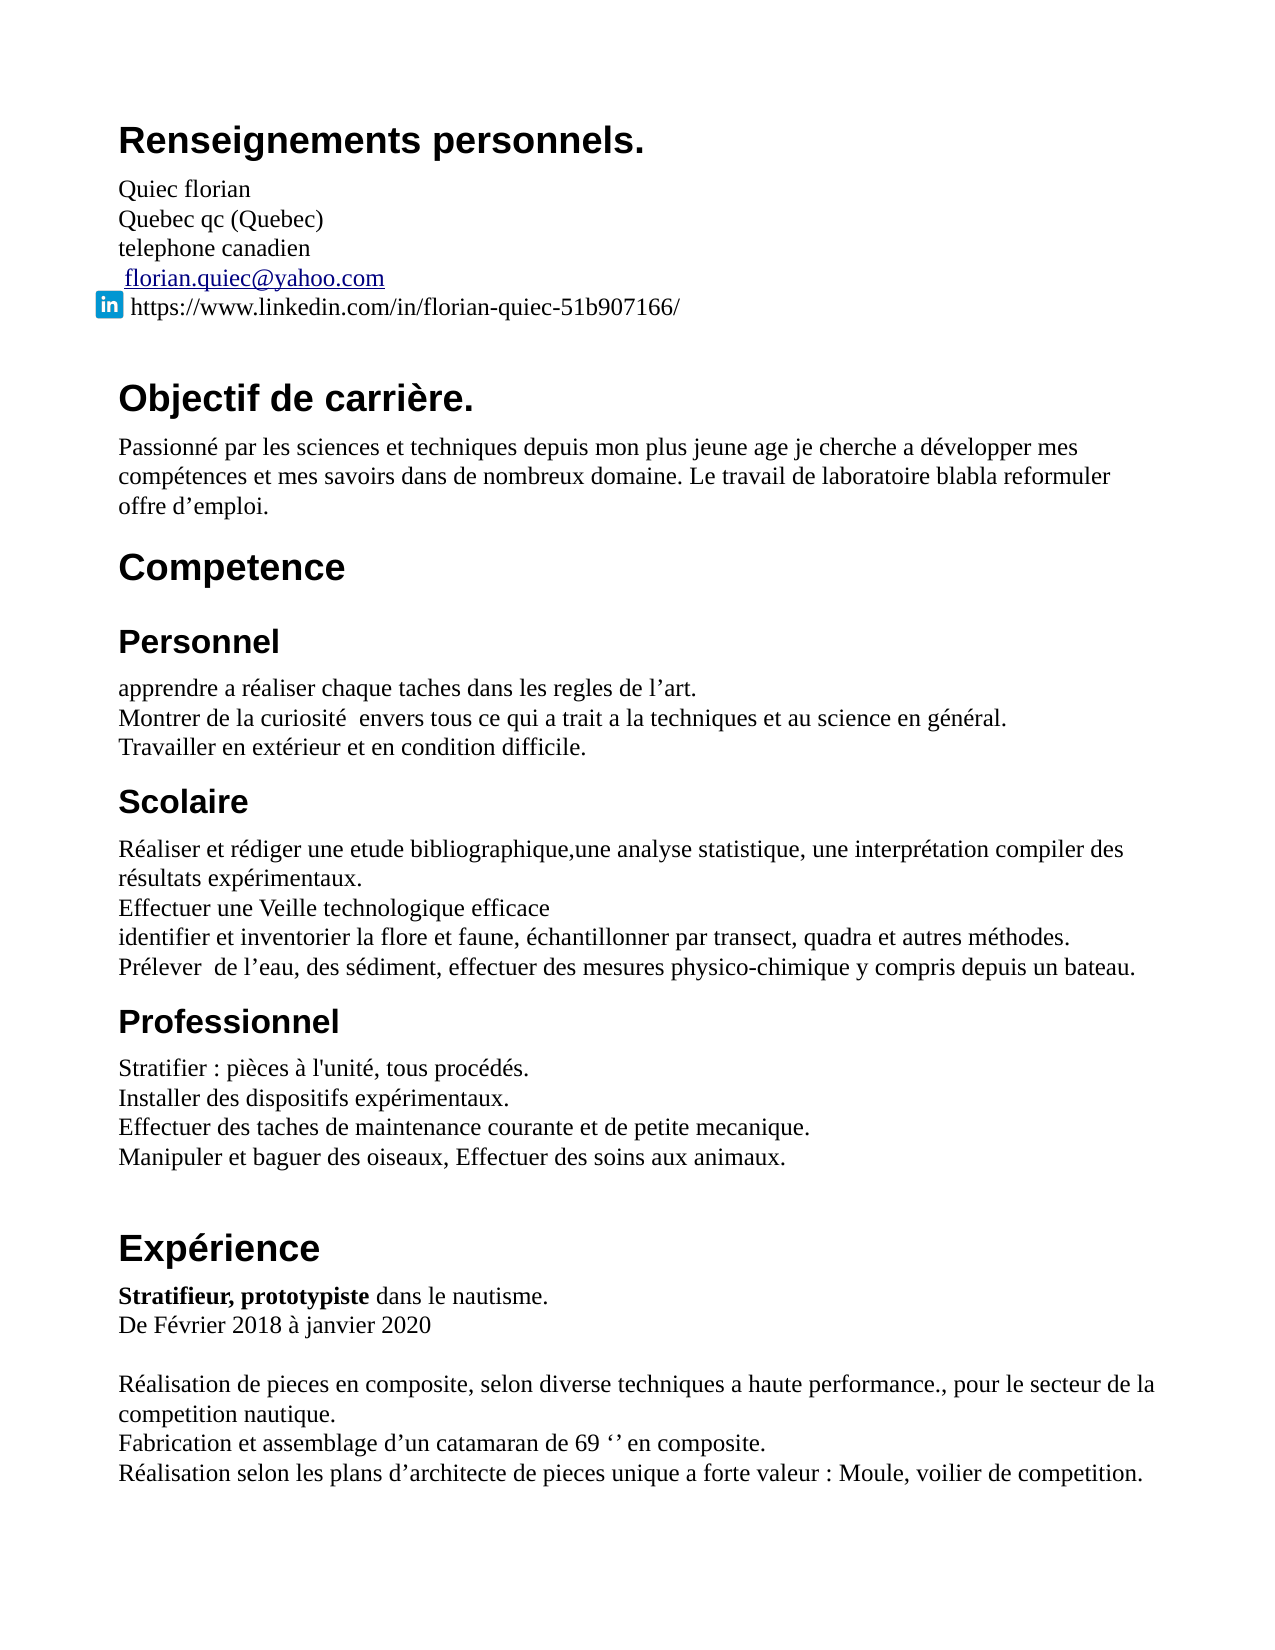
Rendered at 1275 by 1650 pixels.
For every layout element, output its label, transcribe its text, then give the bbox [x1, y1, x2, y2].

text De Février 2018 à janvier 2020 [118, 1310, 1157, 1340]
subtitle Scolaire [118, 782, 1157, 821]
text Stratifieur, prototypiste dans le nautisme. [118, 1281, 1157, 1310]
text identifier et inventorier la flore et faune, échantillonner par transect, quadra et autres méthodes. [118, 922, 1157, 951]
text Travailler en extérieur et en condition difficile. [118, 732, 1157, 762]
text Réaliser et rédiger une etude bibliographique,une analyse statistique, une interprétation compiler des résultats expérimentaux. [118, 833, 1157, 892]
text Effectuer une Veille technologique efficace [118, 892, 1157, 922]
text Effectuer des taches de maintenance courante et de petite mecanique. [118, 1112, 1157, 1141]
text Quebec qc (Quebec) [118, 204, 1157, 233]
subtitle Professionnel [118, 1002, 1157, 1040]
subtitle Personnel [118, 622, 1157, 661]
text florian.quiec@yahoo.com [118, 263, 1157, 292]
subtitle Renseignements personnels. [118, 118, 1157, 162]
text Quiec florian [118, 174, 1157, 204]
text telephone canadien [118, 233, 1157, 263]
picture [108, 302, 117, 311]
text Réalisation selon les plans d’architecte de pieces unique a forte valeur : Moule, voilier de competition. [118, 1458, 1157, 1487]
text apprendre a réaliser chaque taches dans les regles de l’art. [118, 673, 1157, 703]
subtitle Objectif de carrière. [118, 375, 1157, 419]
text https://www.linkedin.com/in/florian-quiec-51b907166/ [118, 292, 1157, 322]
text Prélever de l’eau, des sédiment, effectuer des mesures physico-chimique y compris depuis un bateau. [118, 951, 1157, 981]
text Fabrication et assemblage d’un catamaran de 69 ‘’ en composite. [118, 1428, 1157, 1458]
subtitle Expérience [118, 1225, 1157, 1269]
text Passionné par les sciences et techniques depuis mon plus jeune age je cherche a développer mes compétences et mes savoirs dans de nombreux domaine. Le travail de laboratoire blabla reformuler offre d’emploi. [118, 432, 1157, 520]
subtitle Competence [118, 545, 1157, 589]
text Stratifier : pièces à l'unité, tous procédés. [118, 1053, 1157, 1082]
text Manipuler et baguer des oiseaux, Effectuer des soins aux animaux. [118, 1141, 1157, 1171]
text Réalisation de pieces en composite, selon diverse techniques a haute performance., pour le secteur de la competition nautique. [118, 1369, 1157, 1428]
text Montrer de la curiosité envers tous ce qui a trait a la techniques et au science en général. [118, 703, 1157, 732]
text Installer des dispositifs expérimentaux. [118, 1082, 1157, 1112]
